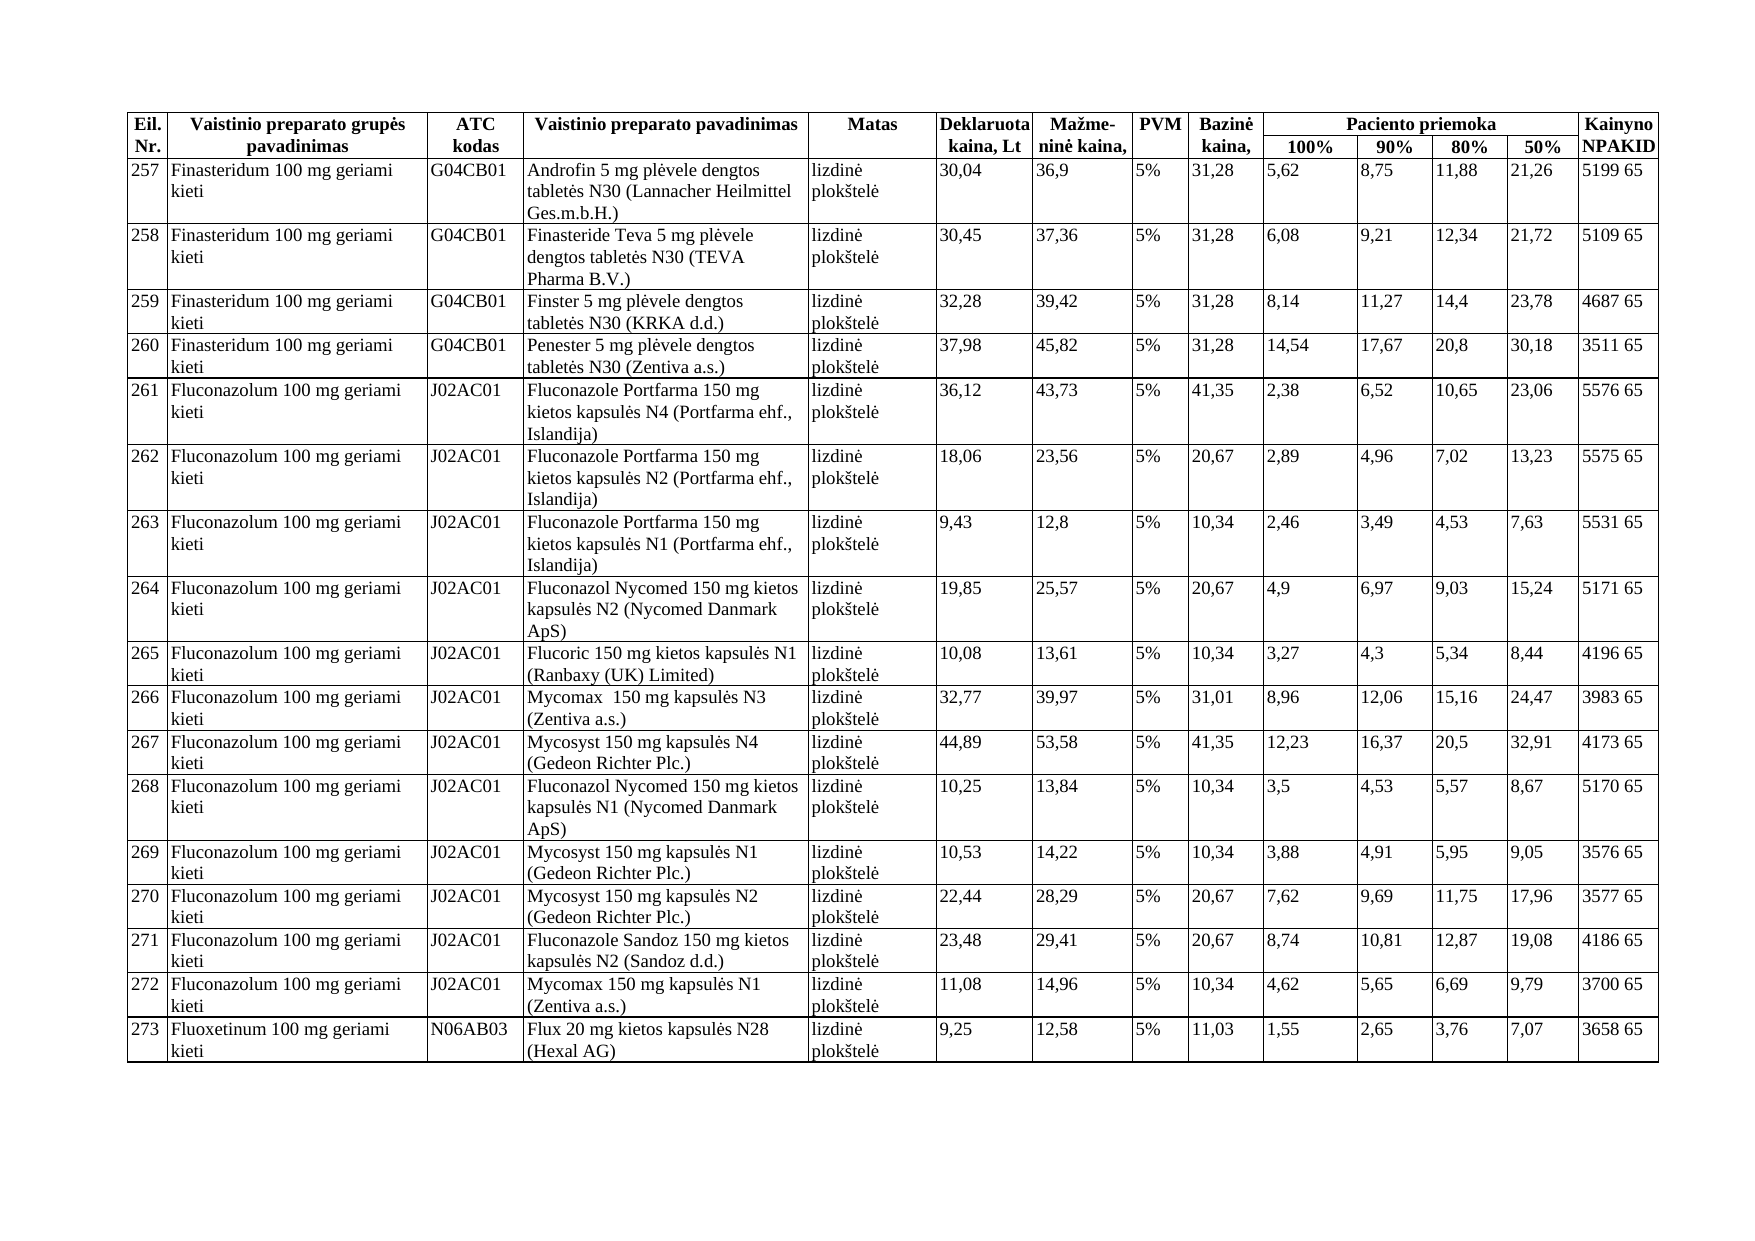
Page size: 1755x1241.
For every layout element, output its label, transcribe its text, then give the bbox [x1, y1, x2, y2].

table_cell lizdinė plokštelė [809, 159, 936, 223]
table_cell lizdinė plokštelė [809, 445, 936, 510]
table_cell lizdinė plokštelė [809, 577, 936, 641]
table_cell Androfin 5 mg plėvele dengtos tabletės N30 (Lannacher Heilmittel Ges.m.b.H.) [524, 159, 808, 223]
table_cell Fluconazole Portfarma 150 mg kietos kapsulės N1 (Portfarma ehf., Islandija) [524, 511, 808, 576]
table_cell J02AC01 [428, 511, 523, 576]
table_cell 5% [1133, 334, 1188, 377]
table_cell Fluconazolum 100 mg geriami kieti [168, 577, 427, 641]
table_cell 10,34 [1189, 642, 1263, 685]
table_cell 9,03 [1433, 577, 1507, 641]
table_cell 23,78 [1508, 290, 1578, 333]
table_cell 257 [128, 159, 167, 223]
table_cell lizdinė plokštelė [809, 642, 936, 685]
table_cell 4,62 [1264, 973, 1357, 1016]
table_cell 9,25 [937, 1018, 1032, 1061]
table_cell 5171 65 [1579, 577, 1658, 641]
table_cell 3,5 [1264, 775, 1357, 839]
table_cell 10,34 [1189, 841, 1263, 884]
table_cell 3700 65 [1579, 973, 1658, 1016]
table_cell 272 [128, 973, 167, 1016]
table_cell J02AC01 [428, 973, 523, 1016]
table_header Mažme­ninė kaina, Lt [1033, 113, 1132, 157]
table_cell Penester 5 mg plėvele dengtos tabletės N30 (Zentiva a.s.) [524, 334, 808, 377]
table_cell J02AC01 [428, 929, 523, 972]
table_cell 43,73 [1033, 379, 1132, 444]
table_header Matas [809, 113, 936, 157]
table_cell 6,52 [1358, 379, 1432, 444]
table_cell Fluconazol Nycomed 150 mg kietos kapsulės N2 (Nycomed Danmark ApS) [524, 577, 808, 641]
table_cell 2,89 [1264, 445, 1357, 510]
table_cell 5,34 [1433, 642, 1507, 685]
table_cell 15,16 [1433, 686, 1507, 729]
table_cell 5% [1133, 1018, 1188, 1061]
table_cell 10,25 [937, 775, 1032, 839]
table_cell 5% [1133, 642, 1188, 685]
table_header Kainyno NPAKID [1579, 113, 1658, 157]
table_cell 32,91 [1508, 731, 1578, 774]
table_cell 3,76 [1433, 1018, 1507, 1061]
table_cell 3576 65 [1579, 841, 1658, 884]
table_cell 8,67 [1508, 775, 1578, 839]
table_cell 45,82 [1033, 334, 1132, 377]
table_cell 36,9 [1033, 159, 1132, 223]
table_header PVM [1133, 113, 1188, 157]
table_cell 22,44 [937, 885, 1032, 928]
table_cell Flucoric 150 mg kietos kapsulės N1 (Ranbaxy (UK) Limited) [524, 642, 808, 685]
table_header Bazinė kaina, Lt [1189, 113, 1263, 157]
table_cell Finasteridum 100 mg geriami kieti [168, 224, 427, 289]
table_cell 10,08 [937, 642, 1032, 685]
table_cell 25,57 [1033, 577, 1132, 641]
table_cell 39,42 [1033, 290, 1132, 333]
table_cell lizdinė plokštelė [809, 334, 936, 377]
table_header Vaistinio preparato pavadinimas [524, 113, 808, 157]
table_cell 5% [1133, 775, 1188, 839]
table_cell 6,08 [1264, 224, 1357, 289]
table_cell 4173 65 [1579, 731, 1658, 774]
table_cell 8,14 [1264, 290, 1357, 333]
table_cell 4,3 [1358, 642, 1432, 685]
table_cell Fluconazolum 100 mg geriami kieti [168, 686, 427, 729]
table_cell 41,35 [1189, 379, 1263, 444]
table_cell Fluoxetinum 100 mg geriami kieti [168, 1018, 427, 1061]
table_cell 273 [128, 1018, 167, 1061]
table_cell 31,28 [1189, 159, 1263, 223]
table_cell 3,88 [1264, 841, 1357, 884]
table_cell 12,8 [1033, 511, 1132, 576]
table_cell 15,24 [1508, 577, 1578, 641]
table_cell Finster 5 mg plėvele dengtos tabletės N30 (KRKA d.d.) [524, 290, 808, 333]
table_cell 17,67 [1358, 334, 1432, 377]
table_cell Mycosyst 150 mg kapsulės N2 (Gedeon Richter Plc.) [524, 885, 808, 928]
table_cell 36,12 [937, 379, 1032, 444]
table_cell 3,27 [1264, 642, 1357, 685]
table_cell Fluconazolum 100 mg geriami kieti [168, 379, 427, 444]
table_cell 16,37 [1358, 731, 1432, 774]
table_cell 5% [1133, 731, 1188, 774]
table_cell 31,01 [1189, 686, 1263, 729]
table_cell 100% [1264, 136, 1357, 157]
table_cell 8,96 [1264, 686, 1357, 729]
table_cell Fluconazolum 100 mg geriami kieti [168, 775, 427, 839]
table_cell 23,56 [1033, 445, 1132, 510]
table_cell 12,58 [1033, 1018, 1132, 1061]
table_cell Fluconazole Portfarma 150 mg kietos kapsulės N2 (Portfarma ehf., Islandija) [524, 445, 808, 510]
table_cell 80% [1433, 136, 1507, 157]
table_header Eil. Nr. [128, 113, 167, 157]
table_cell 7,63 [1508, 511, 1578, 576]
table_cell 20,67 [1189, 929, 1263, 972]
table_cell 10,34 [1189, 973, 1263, 1016]
table_cell 5,62 [1264, 159, 1357, 223]
table_cell Fluconazolum 100 mg geriami kieti [168, 511, 427, 576]
table_cell 2,38 [1264, 379, 1357, 444]
table_cell 5109 65 [1579, 224, 1658, 289]
table_cell Fluconazolum 100 mg geriami kieti [168, 642, 427, 685]
table_cell 11,88 [1433, 159, 1507, 223]
table_cell G04CB01 [428, 224, 523, 289]
table_cell lizdinė plokštelė [809, 929, 936, 972]
table_cell 14,54 [1264, 334, 1357, 377]
table_cell 12,06 [1358, 686, 1432, 729]
table_cell 50% [1508, 136, 1578, 157]
table_header Dekla­ruota kaina, Lt [937, 113, 1032, 157]
table_cell 28,29 [1033, 885, 1132, 928]
table_cell 1,55 [1264, 1018, 1357, 1061]
table_cell 23,06 [1508, 379, 1578, 444]
table_cell Fluconazole Sandoz 150 mg kietos kapsulės N2 (Sandoz d.d.) [524, 929, 808, 972]
table_cell J02AC01 [428, 885, 523, 928]
table_cell Fluconazolum 100 mg geriami kieti [168, 973, 427, 1016]
table_cell 5% [1133, 379, 1188, 444]
table_cell 3658 65 [1579, 1018, 1658, 1061]
table_cell 10,53 [937, 841, 1032, 884]
table_cell 23,48 [937, 929, 1032, 972]
table_cell 31,28 [1189, 290, 1263, 333]
table_cell 4,91 [1358, 841, 1432, 884]
table_cell 259 [128, 290, 167, 333]
table_cell 11,75 [1433, 885, 1507, 928]
table_cell 3,49 [1358, 511, 1432, 576]
table_cell lizdinė plokštelė [809, 1018, 936, 1061]
table_cell 10,34 [1189, 775, 1263, 839]
table_cell 12,23 [1264, 731, 1357, 774]
table_cell J02AC01 [428, 731, 523, 774]
table_cell 4,53 [1358, 775, 1432, 839]
table_header Paciento priemoka [1264, 113, 1578, 135]
table_cell 267 [128, 731, 167, 774]
table_cell 32,77 [937, 686, 1032, 729]
table_cell 6,69 [1433, 973, 1507, 1016]
table_cell J02AC01 [428, 841, 523, 884]
table_cell 14,4 [1433, 290, 1507, 333]
table_cell 11,08 [937, 973, 1032, 1016]
table_cell lizdinė plokštelė [809, 973, 936, 1016]
table_cell 8,44 [1508, 642, 1578, 685]
table_cell lizdinė plokštelė [809, 290, 936, 333]
table_cell 4196 65 [1579, 642, 1658, 685]
table_cell 7,02 [1433, 445, 1507, 510]
table_cell 12,34 [1433, 224, 1507, 289]
table_cell 10,81 [1358, 929, 1432, 972]
table_cell 20,67 [1189, 885, 1263, 928]
table_cell 5% [1133, 159, 1188, 223]
table_cell 5,95 [1433, 841, 1507, 884]
table_cell 263 [128, 511, 167, 576]
table_cell 11,27 [1358, 290, 1432, 333]
table_cell 9,43 [937, 511, 1032, 576]
table_cell Fluconazolum 100 mg geriami kieti [168, 841, 427, 884]
table_cell 269 [128, 841, 167, 884]
table_cell 37,98 [937, 334, 1032, 377]
table_cell 12,87 [1433, 929, 1507, 972]
table_cell 31,28 [1189, 334, 1263, 377]
table_cell Fluconazolum 100 mg geriami kieti [168, 731, 427, 774]
table_cell 8,74 [1264, 929, 1357, 972]
table_cell lizdinė plokštelė [809, 379, 936, 444]
table_cell 5170 65 [1579, 775, 1658, 839]
table_cell 266 [128, 686, 167, 729]
table_cell 5% [1133, 885, 1188, 928]
table_cell 53,58 [1033, 731, 1132, 774]
table_cell 4,96 [1358, 445, 1432, 510]
table_cell 20,8 [1433, 334, 1507, 377]
table_cell Flux 20 mg kietos kapsulės N28 (Hexal AG) [524, 1018, 808, 1061]
table_cell Mycomax 150 mg kapsulės N3 (Zentiva a.s.) [524, 686, 808, 729]
table_cell 9,69 [1358, 885, 1432, 928]
table_cell 6,97 [1358, 577, 1432, 641]
table_cell 21,26 [1508, 159, 1578, 223]
table_cell J02AC01 [428, 379, 523, 444]
table_cell 8,75 [1358, 159, 1432, 223]
table_cell 30,04 [937, 159, 1032, 223]
table_header ATC kodas [428, 113, 523, 157]
table_cell lizdinė plokštelė [809, 775, 936, 839]
table_cell lizdinė plokštelė [809, 224, 936, 289]
table_cell 271 [128, 929, 167, 972]
table_cell Finasteridum 100 mg geriami kieti [168, 334, 427, 377]
table_cell 4186 65 [1579, 929, 1658, 972]
table_cell 3511 65 [1579, 334, 1658, 377]
table_cell lizdinė plokštelė [809, 841, 936, 884]
table_cell J02AC01 [428, 686, 523, 729]
table_cell 9,21 [1358, 224, 1432, 289]
table_cell 17,96 [1508, 885, 1578, 928]
table_cell 5,65 [1358, 973, 1432, 1016]
table_cell lizdinė plokštelė [809, 885, 936, 928]
table_cell 20,67 [1189, 577, 1263, 641]
table_cell Fluconazolum 100 mg geriami kieti [168, 885, 427, 928]
table_cell G04CB01 [428, 334, 523, 377]
table_cell 258 [128, 224, 167, 289]
table_cell 24,47 [1508, 686, 1578, 729]
table_cell Fluconazol Nycomed 150 mg kietos kapsulės N1 (Nycomed Danmark ApS) [524, 775, 808, 839]
table_cell Fluconazolum 100 mg geriami kieti [168, 445, 427, 510]
table_cell 13,61 [1033, 642, 1132, 685]
table_cell 4,53 [1433, 511, 1507, 576]
table_cell 4687 65 [1579, 290, 1658, 333]
table_cell 37,36 [1033, 224, 1132, 289]
table_cell 261 [128, 379, 167, 444]
table_cell Mycosyst 150 mg kapsulės N4 (Gedeon Richter Plc.) [524, 731, 808, 774]
table_cell lizdinė plokštelė [809, 686, 936, 729]
table_cell 5% [1133, 290, 1188, 333]
table_cell J02AC01 [428, 577, 523, 641]
table_cell 5% [1133, 224, 1188, 289]
table_cell lizdinė plokštelė [809, 731, 936, 774]
table_cell 10,34 [1189, 511, 1263, 576]
table_cell 5% [1133, 686, 1188, 729]
table_cell 5% [1133, 511, 1188, 576]
table_cell 32,28 [937, 290, 1032, 333]
table_cell Mycomax 150 mg kapsulės N1 (Zentiva a.s.) [524, 973, 808, 1016]
table_cell 260 [128, 334, 167, 377]
table_cell lizdinė plokštelė [809, 511, 936, 576]
table_cell 39,97 [1033, 686, 1132, 729]
table_cell 30,18 [1508, 334, 1578, 377]
table_cell 3577 65 [1579, 885, 1658, 928]
table_cell 14,96 [1033, 973, 1132, 1016]
table_cell 5% [1133, 577, 1188, 641]
table_cell Finasteridum 100 mg geriami kieti [168, 159, 427, 223]
table_cell 30,45 [937, 224, 1032, 289]
table_header Vaistinio preparato grupės pavadinimas [168, 113, 427, 157]
table_cell J02AC01 [428, 642, 523, 685]
table_cell 13,23 [1508, 445, 1578, 510]
table_cell 10,65 [1433, 379, 1507, 444]
table_cell 2,46 [1264, 511, 1357, 576]
table_cell 265 [128, 642, 167, 685]
table_cell 5531 65 [1579, 511, 1658, 576]
table_cell 5% [1133, 445, 1188, 510]
table_cell 5% [1133, 841, 1188, 884]
table_cell 4,9 [1264, 577, 1357, 641]
table_cell Mycosyst 150 mg kapsulės N1 (Gedeon Richter Plc.) [524, 841, 808, 884]
table_cell 5575 65 [1579, 445, 1658, 510]
table_cell Fluconazolum 100 mg geriami kieti [168, 929, 427, 972]
table_cell 9,05 [1508, 841, 1578, 884]
table_cell 9,79 [1508, 973, 1578, 1016]
table_cell 21,72 [1508, 224, 1578, 289]
table_cell Fluconazole Portfarma 150 mg kietos kapsulės N4 (Portfarma ehf., Islandija) [524, 379, 808, 444]
table_cell 262 [128, 445, 167, 510]
table_cell G04CB01 [428, 159, 523, 223]
table_cell 5% [1133, 929, 1188, 972]
table_cell 268 [128, 775, 167, 839]
table_cell 264 [128, 577, 167, 641]
table_cell 5% [1133, 973, 1188, 1016]
table_cell 5199 65 [1579, 159, 1658, 223]
table_cell 5,57 [1433, 775, 1507, 839]
table_cell 18,06 [937, 445, 1032, 510]
table_cell 5576 65 [1579, 379, 1658, 444]
table_cell Finasteridum 100 mg geriami kieti [168, 290, 427, 333]
table_cell G04CB01 [428, 290, 523, 333]
table_cell Finasteride Teva 5 mg plėvele dengtos tabletės N30 (TEVA Pharma B.V.) [524, 224, 808, 289]
table_cell 41,35 [1189, 731, 1263, 774]
table_cell 29,41 [1033, 929, 1132, 972]
table_cell 44,89 [937, 731, 1032, 774]
table_cell 20,5 [1433, 731, 1507, 774]
table_cell 270 [128, 885, 167, 928]
table_cell 31,28 [1189, 224, 1263, 289]
table_cell 11,03 [1189, 1018, 1263, 1061]
table_cell 20,67 [1189, 445, 1263, 510]
table_cell 2,65 [1358, 1018, 1432, 1061]
table_cell 19,08 [1508, 929, 1578, 972]
table_cell 13,84 [1033, 775, 1132, 839]
table_cell J02AC01 [428, 445, 523, 510]
table_cell 14,22 [1033, 841, 1132, 884]
table_cell 7,62 [1264, 885, 1357, 928]
table_cell 90% [1358, 136, 1432, 157]
table_cell 3983 65 [1579, 686, 1658, 729]
table_cell 7,07 [1508, 1018, 1578, 1061]
table_cell J02AC01 [428, 775, 523, 839]
table_cell 19,85 [937, 577, 1032, 641]
table_cell N06AB03 [428, 1018, 523, 1061]
